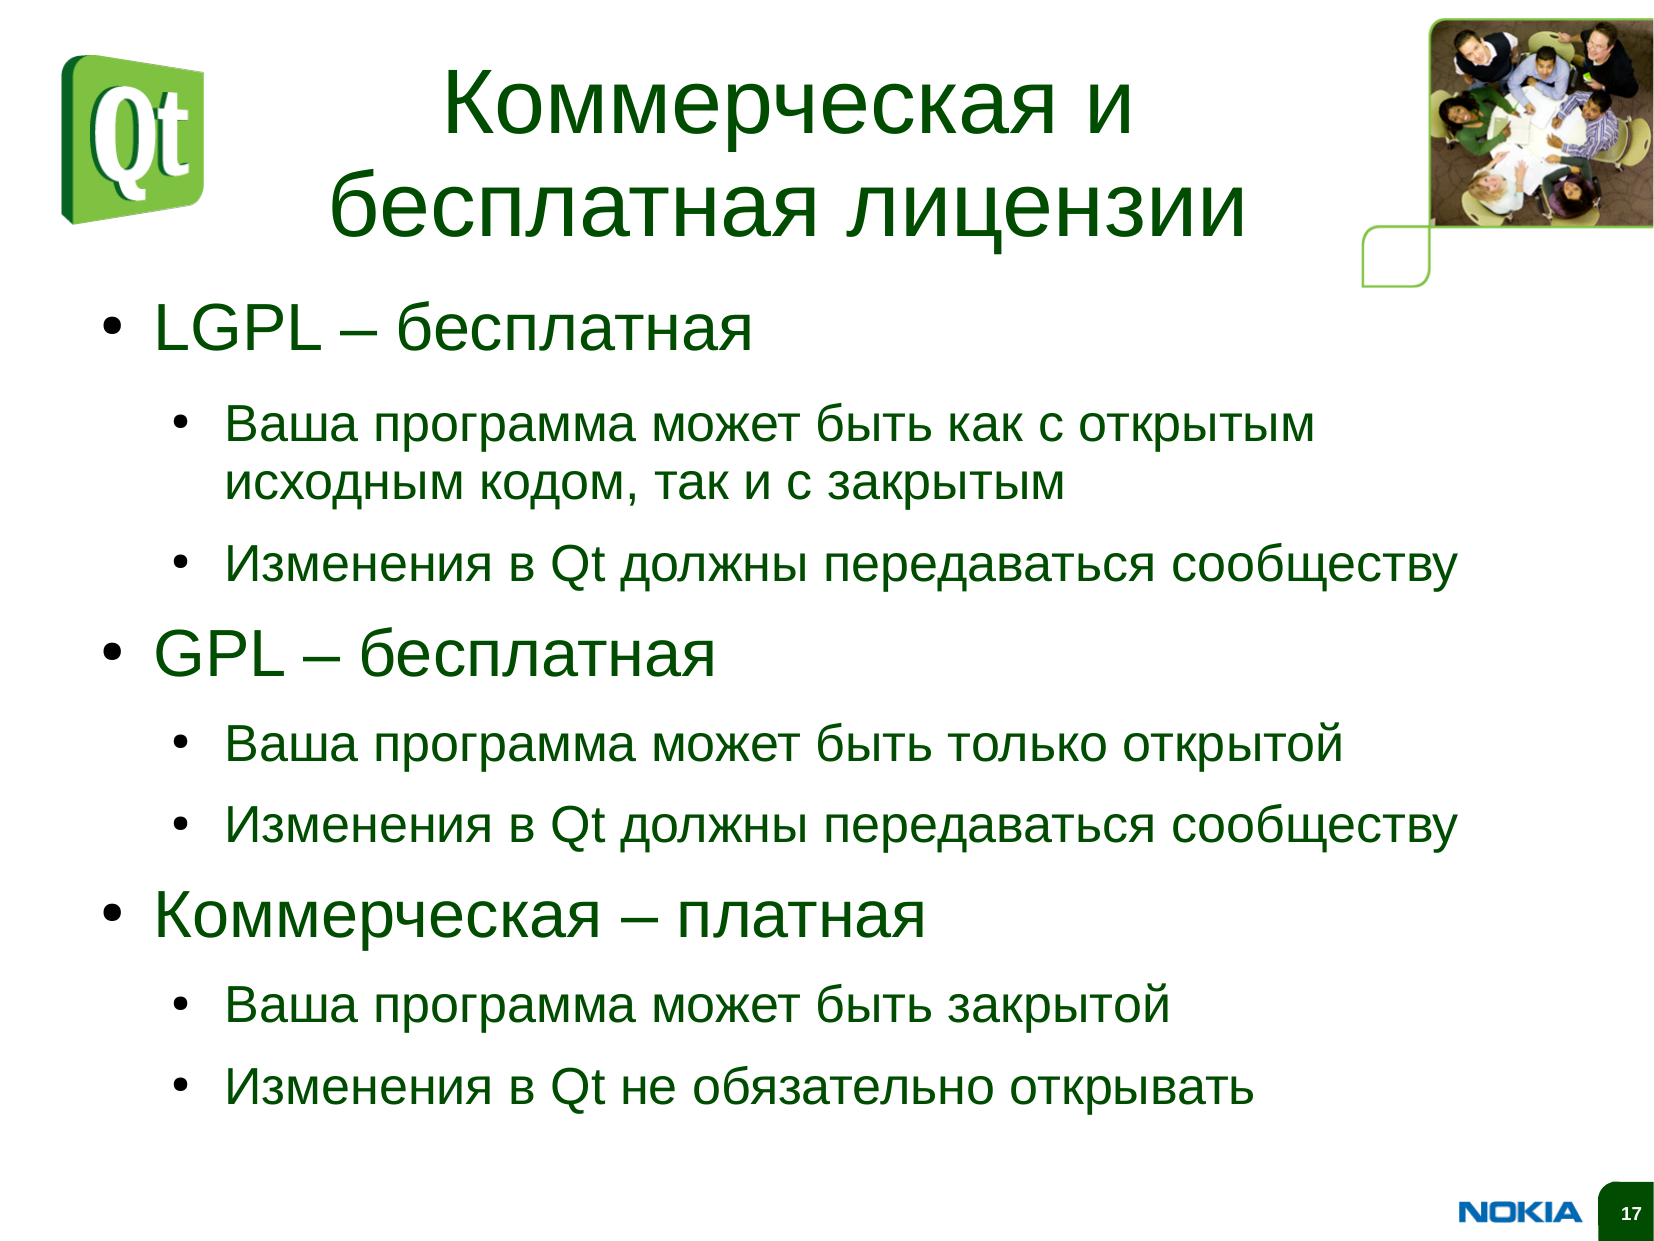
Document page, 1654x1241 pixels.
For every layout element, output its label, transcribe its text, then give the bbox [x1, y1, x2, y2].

title Коммерческая и бесплатная лицензии [251, 49, 1327, 257]
list LGPL – бесплатная Ваша программа может быть как с открытым исходным кодом, так и с закрытым Изменения в Qt должны передаваться сообществу GPL – бесплатная Ваша программа может быть только открытой Изменения в Qt должны передаваться сообществу Коммерческая – платная Ваша программа может быть закрытой Изменения в Qt не обязательно открывать [82, 290, 1571, 1113]
picture [61, 55, 204, 225]
picture [1338, 7, 1654, 308]
picture [1459, 1201, 1583, 1223]
